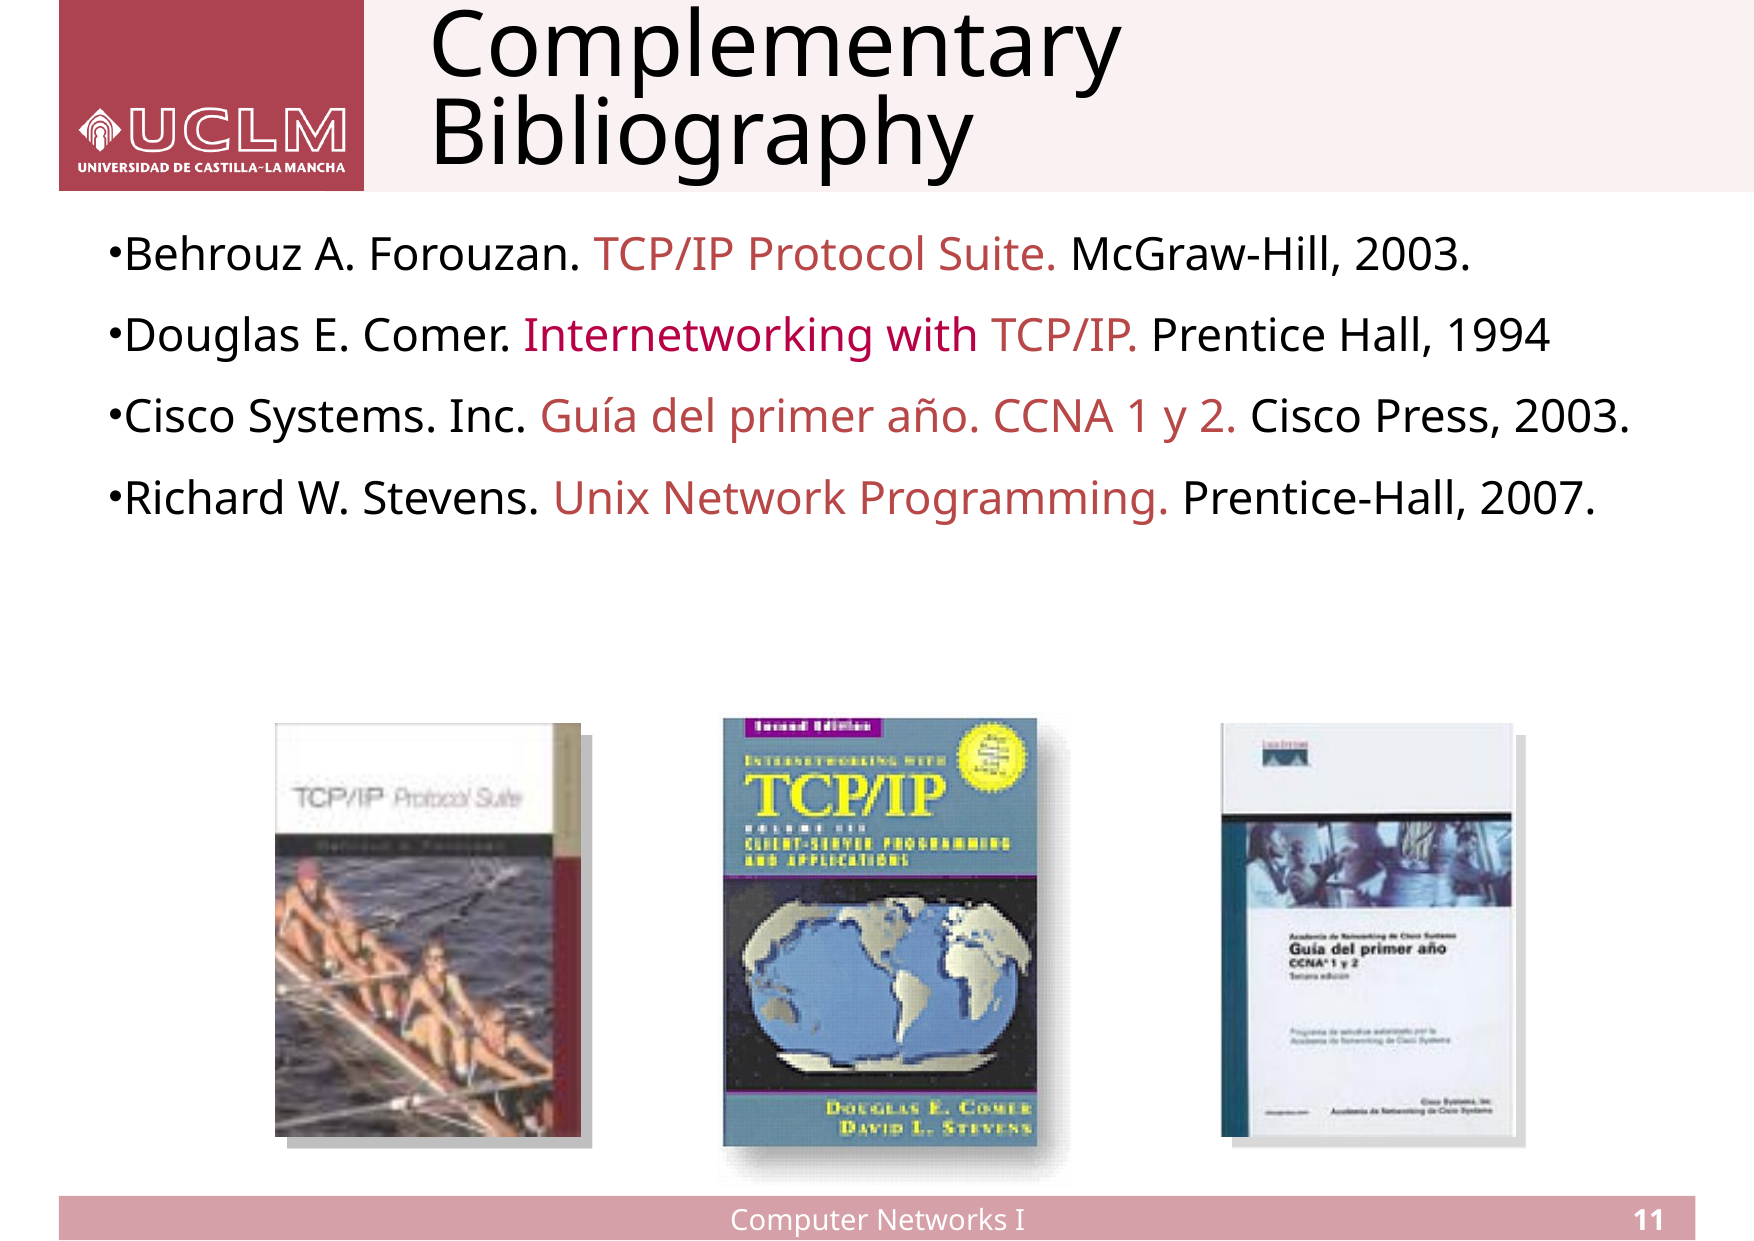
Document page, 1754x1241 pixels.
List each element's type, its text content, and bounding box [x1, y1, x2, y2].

slide_number [1257, 1200, 1666, 1236]
title Complementary Bibliography [413, 0, 1667, 205]
picture [59, 0, 364, 191]
footer Computer Networks I [599, 1200, 1156, 1236]
text_box Behrouz A. Forouzan. TCP/IP Protocol Suite. McGraw-Hill, 2003. Douglas E. Comer. Internetworking with TCP/IP. Prentice Hall, 1994 Cisco Systems. Inc. Guía del primer año. CCNA 1 y 2. Cisco Press, 2003. Richard W. Stevens. Unix Network Programming. Prentice-Hall, 2007. [107, 220, 1701, 569]
picture [717, 712, 1072, 1187]
picture [1220, 723, 1516, 1137]
picture [275, 723, 581, 1137]
